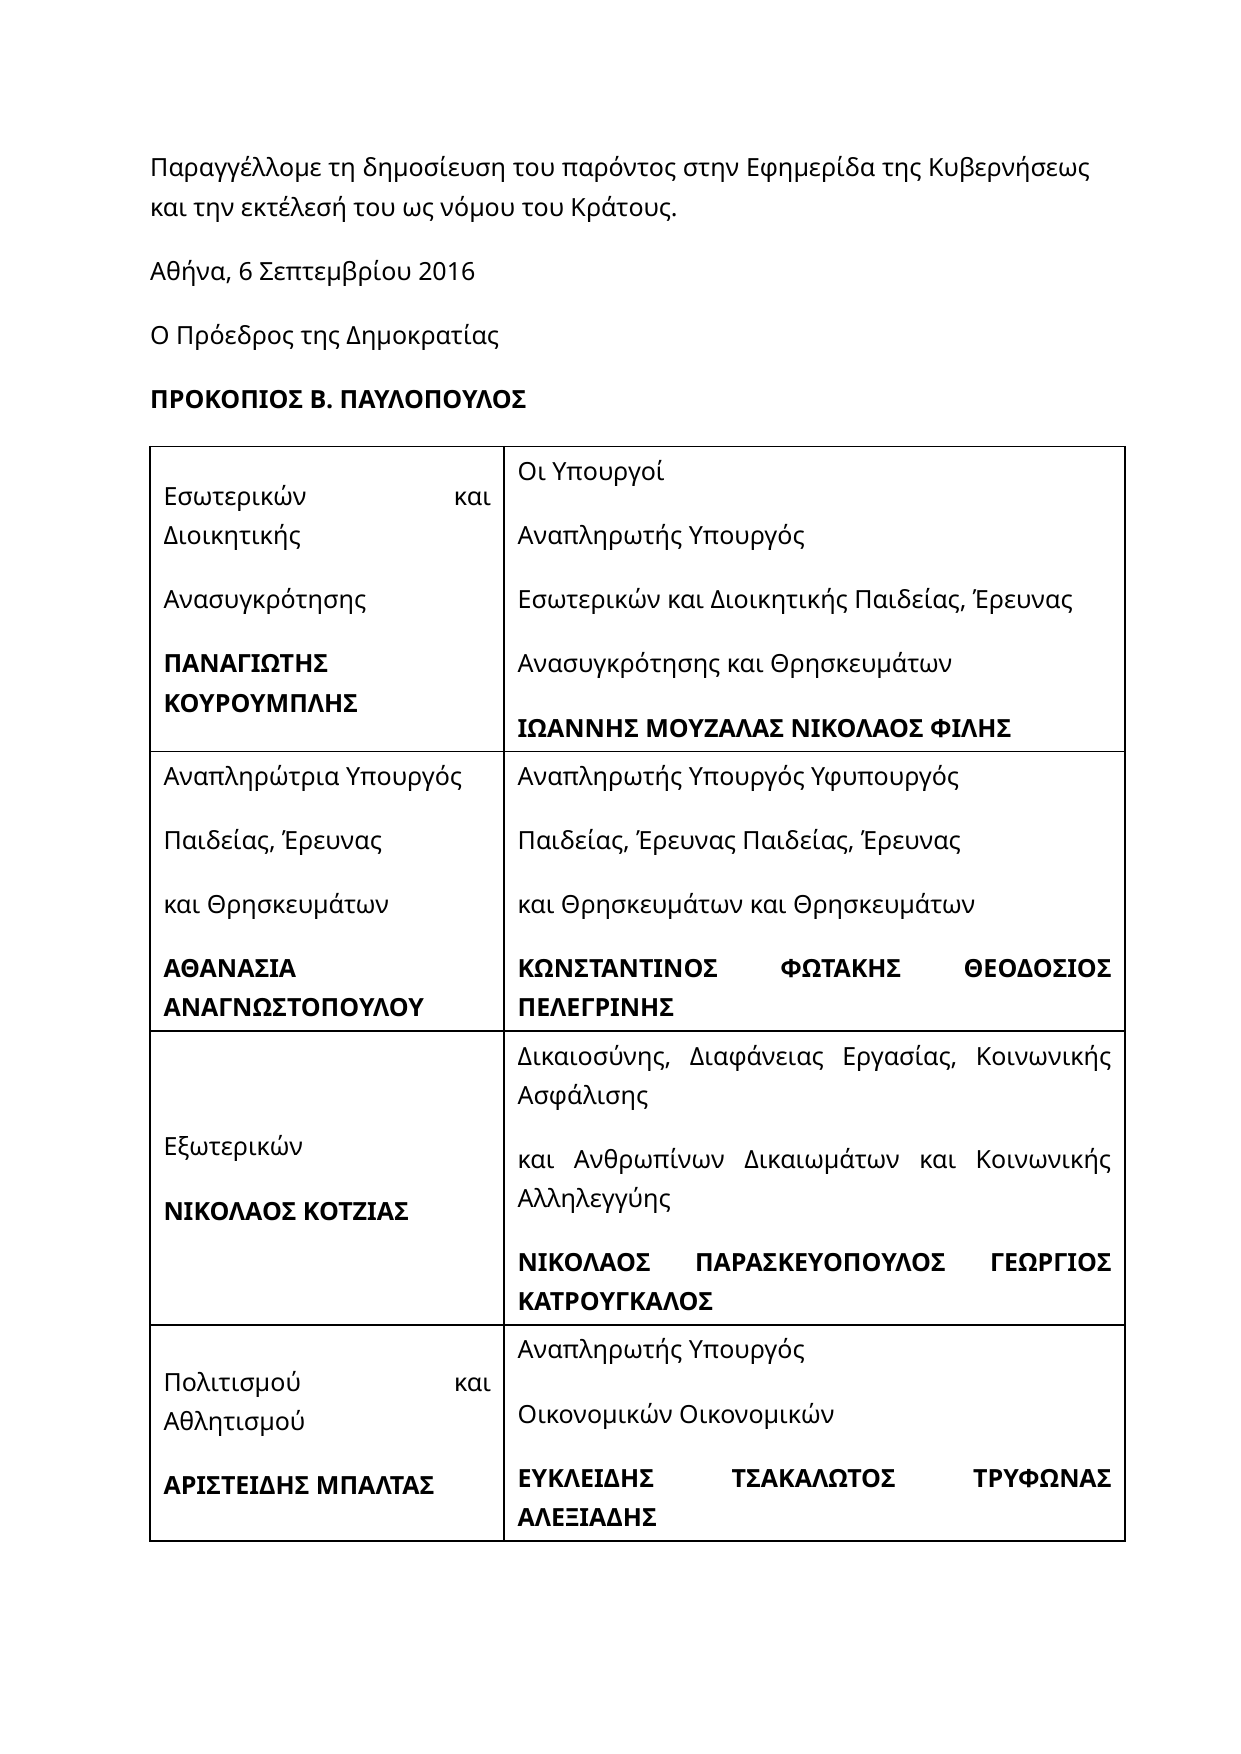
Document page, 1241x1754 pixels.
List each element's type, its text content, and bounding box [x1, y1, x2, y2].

text Παραγγέλλομε τη δημοσίευση του παρόντος στην Εφημερίδα της Κυβερνήσεως και την εκτέλεσή του ως νόμου του Κράτους. [150, 150, 1090, 223]
table_header Εσωτερικών και Διοικητικής Ανασυγκρότησης ΠΑΝΑΓΙΩΤΗΣ ΚΟΥΡΟΥΜΠΛΗΣ [151, 447, 503, 751]
table_cell Αναπληρωτής Υπουργός Οικονομικών Οικονομικών ΕΥΚΛΕΙΔΗΣ ΤΣΑΚΑΛΩΤΟΣ ΤΡΥΦΩΝΑΣ ΑΛΕΞΙΑΔΗΣ [505, 1326, 1124, 1540]
table_cell Αναπληρώτρια Υπουργός Παιδείας, Έρευνας και Θρησκευμάτων ΑΘΑΝΑΣΙΑ ΑΝΑΓΝΩΣΤΟΠΟΥΛΟΥ [151, 752, 503, 1030]
text Αθήνα, 6 Σεπτεμβρίου 2016 [150, 253, 1090, 287]
table_header Οι Υπουργοί Αναπληρωτής Υπουργός Εσωτερικών και Διοικητικής Παιδείας, Έρευνας Ανασυγκρότησης και Θρησκευμάτων ΙΩΑΝΝΗΣ ΜΟΥΖΑΛΑΣ ΝΙΚΟΛΑΟΣ ΦΙΛΗΣ [505, 447, 1124, 751]
table_cell Πολιτισμού και Αθλητισμού ΑΡΙΣΤΕΙΔΗΣ ΜΠΑΛΤΑΣ [151, 1326, 503, 1540]
table_cell Δικαιοσύνης, Διαφάνειας Εργασίας, Κοινωνικής Ασφάλισης και Ανθρωπίνων Δικαιωμάτων και Κοινωνικής Αλληλεγγύης ΝΙΚΟΛΑΟΣ ΠΑΡΑΣΚΕΥΟΠΟΥΛΟΣ ΓΕΩΡΓΙΟΣ ΚΑΤΡΟΥΓΚΑΛΟΣ [505, 1032, 1124, 1324]
text ΠΡΟΚΟΠΙΟΣ Β. ΠΑΥΛΟΠΟΥΛΟΣ [150, 382, 1090, 416]
table_cell Εξωτερικών ΝΙΚΟΛΑΟΣ ΚΟΤΖΙΑΣ [151, 1032, 503, 1324]
table_cell Αναπληρωτής Υπουργός Υφυπουργός Παιδείας, Έρευνας Παιδείας, Έρευνας και Θρησκευμάτων και Θρησκευμάτων ΚΩΝΣΤΑΝΤΙΝΟΣ ΦΩΤΑΚΗΣ ΘΕΟΔΟΣΙΟΣ ΠΕΛΕΓΡΙΝΗΣ [505, 752, 1124, 1030]
text Ο Πρόεδρος της Δημοκρατίας [150, 317, 1090, 352]
